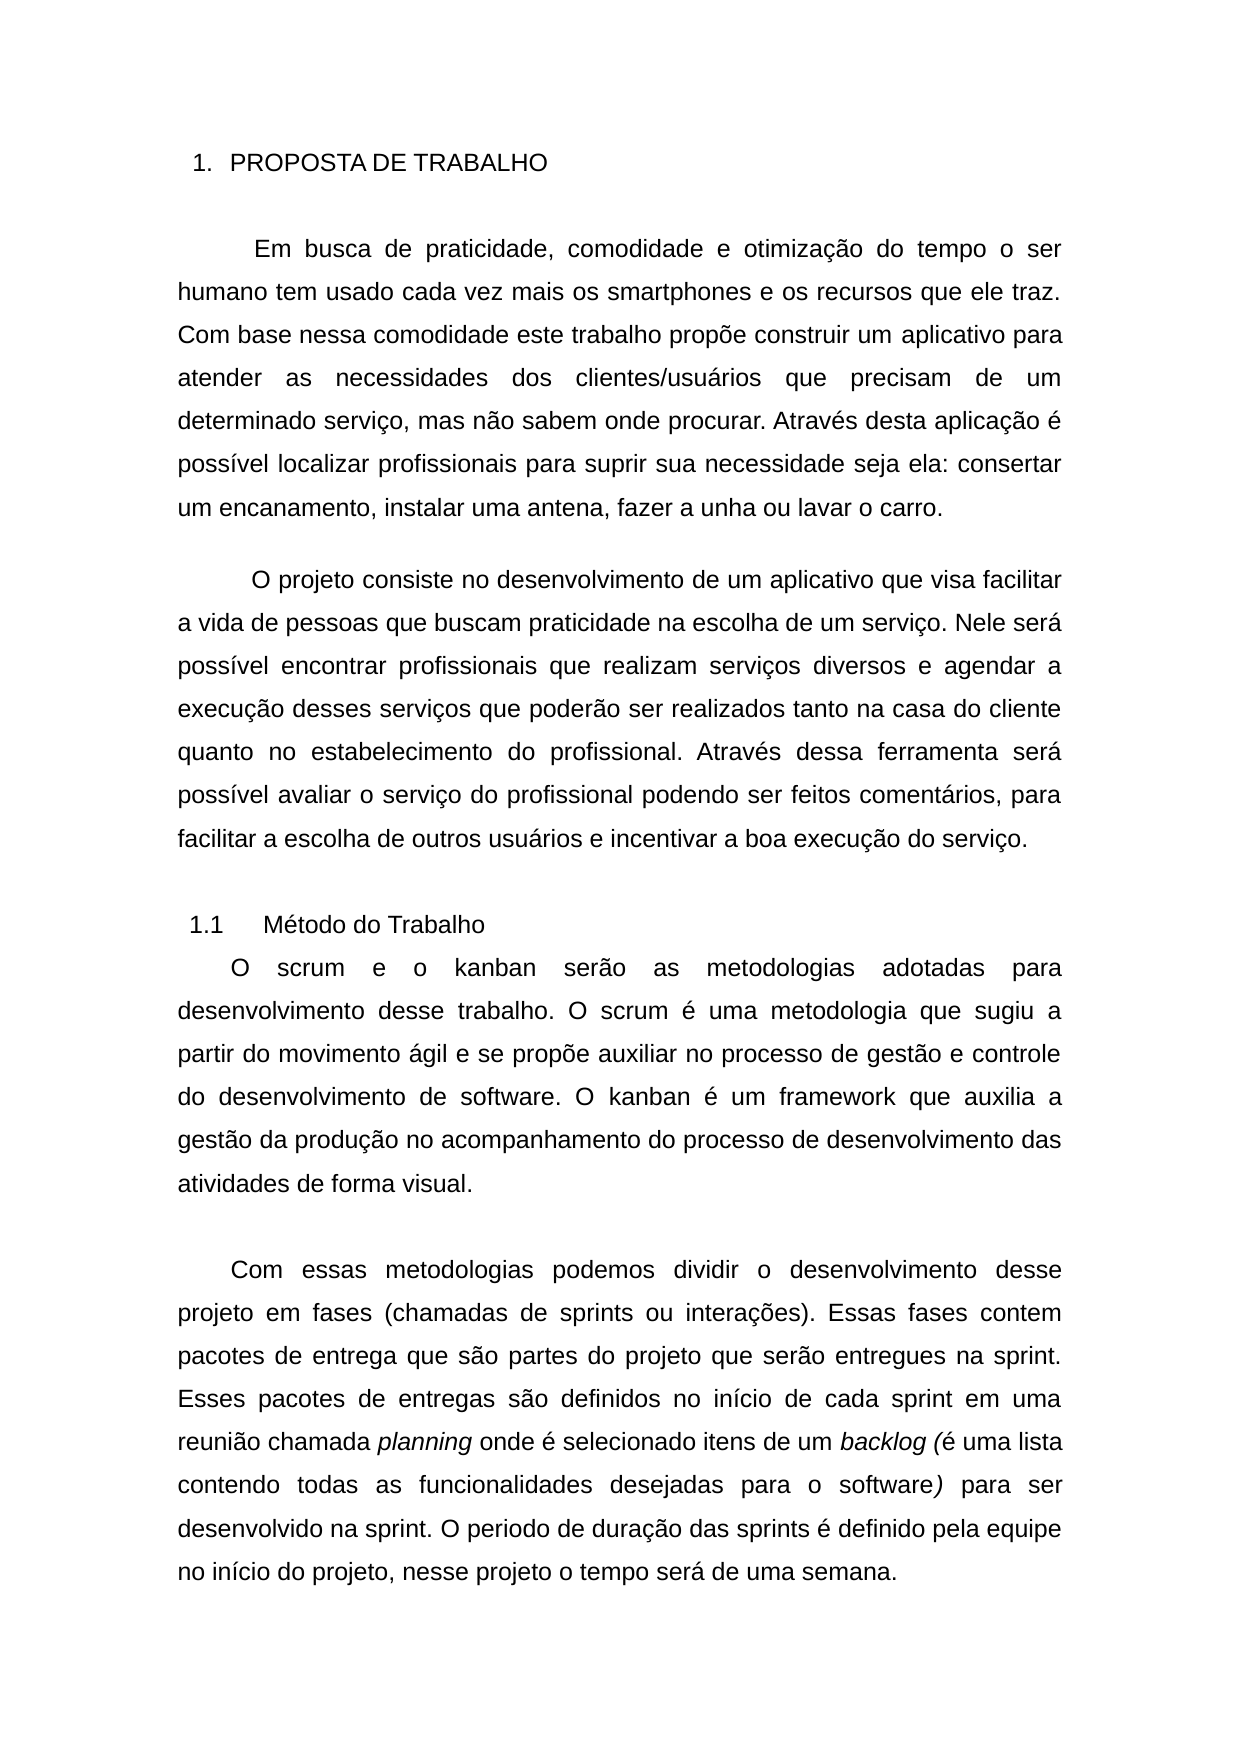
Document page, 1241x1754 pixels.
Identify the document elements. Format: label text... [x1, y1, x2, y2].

list 1.1 Método do Trabalho [189, 910, 1063, 939]
text Com essas metodologias podemos dividir o desenvolvimento desse projeto em fases (chamadas de sprints ou interações). Essas fases contem pacotes de entrega que são partes do projeto que serão entregues na sprint. Esses pacotes de entregas são definidos no início de cada sprint em uma reunião chamada planning onde é selecionado itens de um backlog (é uma lista contendo todas as funcionalidades desejadas para o software) para ser desenvolvido na sprint. O periodo de duração das sprints é definido pela equipe no início do projeto, nesse projeto o tempo será de uma semana. [177, 1255, 1063, 1586]
text O scrum e o kanban serão as metodologias adotadas para desenvolvimento desse trabalho. O scrum é uma metodologia que sugiu a partir do movimento ágil e se propõe auxiliar no processo de gestão e controle do desenvolvimento de software. O kanban é um framework que auxilia a gestão da produção no acompanhamento do processo de desenvolvimento das atividades de forma visual. [177, 953, 1063, 1197]
text O projeto consiste no desenvolvimento de um aplicativo que visa facilitar a vida de pessoas que buscam praticidade na escolha de um serviço. Nele será possível encontrar profissionais que realizam serviços diversos e agendar a execução desses serviços que poderão ser realizados tanto na casa do cliente quanto no estabelecimento do profissional. Através dessa ferramenta será possível avaliar o serviço do profissional podendo ser feitos comentários, para facilitar a escolha de outros usuários e incentivar a boa execução do serviço. [177, 565, 1063, 852]
text Em busca de praticidade, comodidade e otimização do tempo o ser humano tem usado cada vez mais os smartphones e os recursos que ele traz. Com base nessa comodidade este trabalho propõe construir um aplicativo para atender as necessidades dos clientes/usuários que precisam de um determinado serviço, mas não sabem onde procurar. Através desta aplicação é possível localizar profissionais para suprir sua necessidade seja ela: consertar um encanamento, instalar uma antena, fazer a unha ou lavar o carro. [177, 234, 1063, 521]
list PROPOSTA DE TRABALHO [192, 148, 1063, 176]
